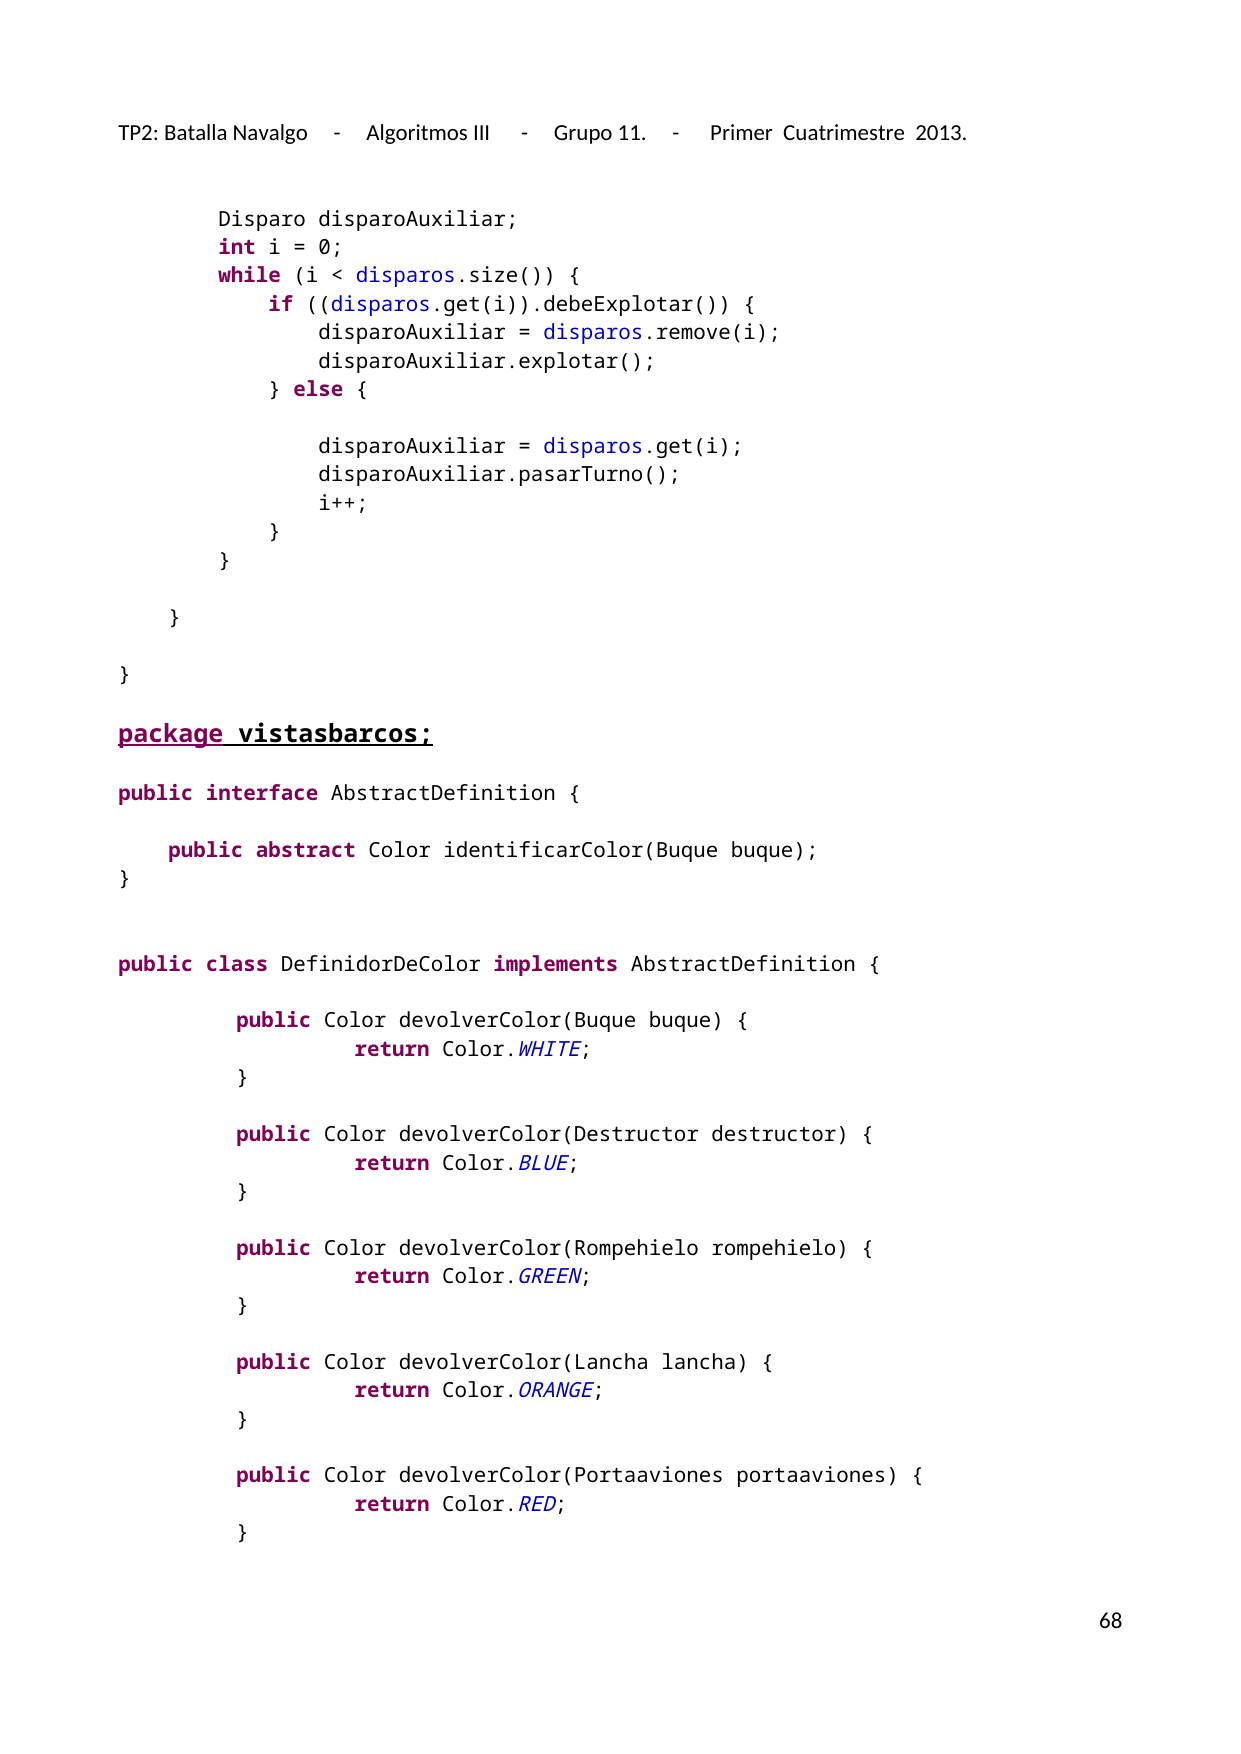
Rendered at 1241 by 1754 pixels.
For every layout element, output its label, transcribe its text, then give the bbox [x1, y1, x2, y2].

text } [118, 863, 1122, 892]
text int i = 0; [118, 232, 1122, 261]
text } [118, 659, 1122, 687]
text Disparo disparoAuxiliar; [118, 204, 1122, 232]
text return Color.ORANGE; [118, 1375, 1122, 1404]
text while (i < disparos.size()) { [118, 261, 1122, 289]
text disparoAuxiliar.pasarTurno(); [118, 459, 1122, 488]
text return Color.WHITE; [118, 1034, 1122, 1062]
text } [118, 1176, 1122, 1204]
text } [118, 1290, 1122, 1318]
text i++; [118, 488, 1122, 516]
text return Color.GREEN; [118, 1261, 1122, 1290]
text public Color devolverColor(Destructor destructor) { [118, 1119, 1122, 1148]
text } else { [118, 374, 1122, 403]
text } [118, 545, 1122, 573]
text } [118, 516, 1122, 545]
text } [118, 1062, 1122, 1091]
text public interface AbstractDefinition { [118, 778, 1122, 806]
text if ((disparos.get(i)).debeExplotar()) { [118, 289, 1122, 317]
text public Color devolverColor(Rompehielo rompehielo) { [118, 1233, 1122, 1261]
text } [118, 1404, 1122, 1432]
text disparoAuxiliar.explotar(); [118, 346, 1122, 374]
text public class DefinidorDeColor implements AbstractDefinition { [118, 949, 1122, 977]
text disparoAuxiliar = disparos.remove(i); [118, 317, 1122, 346]
text disparoAuxiliar = disparos.get(i); [118, 431, 1122, 459]
text public Color devolverColor(Portaaviones portaaviones) { [118, 1461, 1122, 1489]
text package vistasbarcos; [118, 716, 1122, 749]
text public abstract Color identificarColor(Buque buque); [118, 835, 1122, 863]
text } [118, 1517, 1122, 1546]
text return Color.RED; [118, 1489, 1122, 1517]
text public Color devolverColor(Buque buque) { [118, 1006, 1122, 1034]
text } [118, 602, 1122, 630]
text public Color devolverColor(Lancha lancha) { [118, 1347, 1122, 1375]
text return Color.BLUE; [118, 1148, 1122, 1176]
